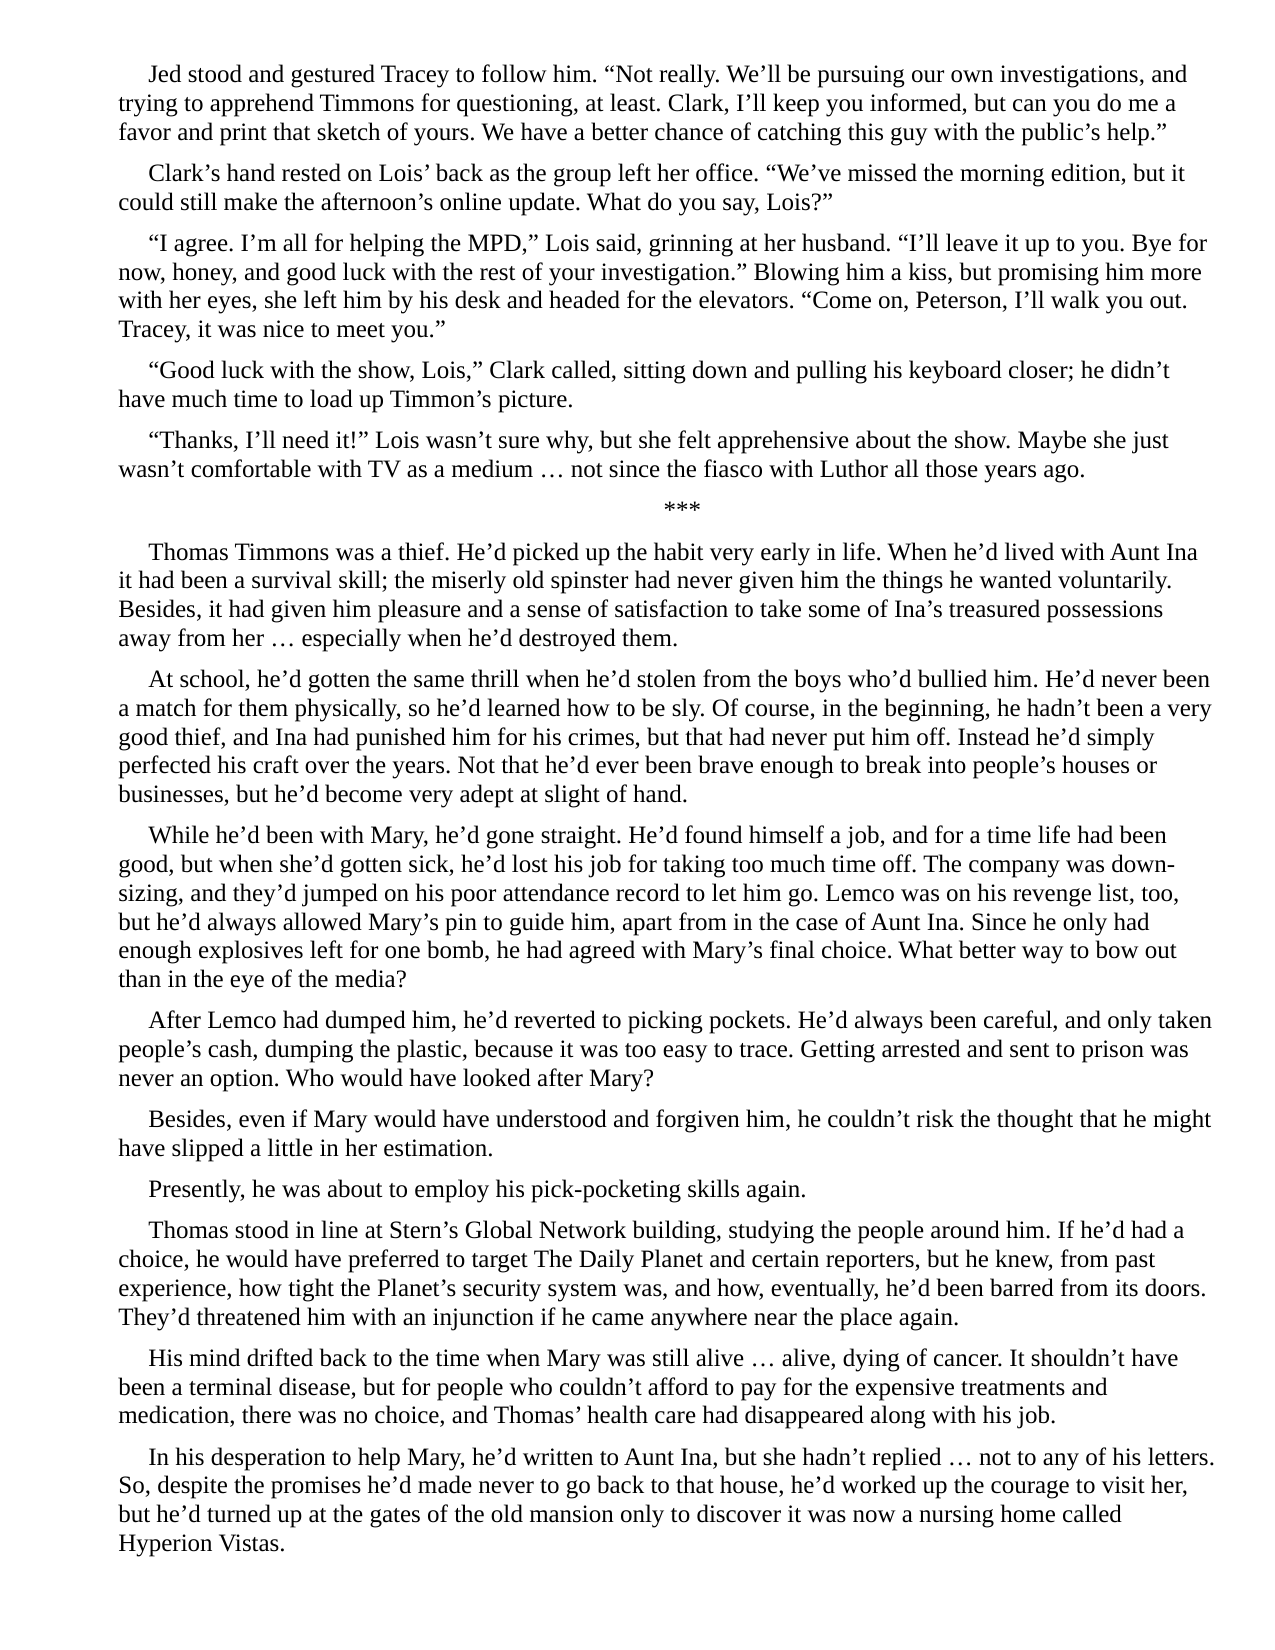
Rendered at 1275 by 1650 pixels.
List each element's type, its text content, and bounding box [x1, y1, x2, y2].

text “Good luck with the show, Lois,” Clark called, sitting down and pulling his keyboard closer; he didn’t have much time to load up Timmon’s picture. [118, 355, 1216, 413]
text Presently, he was about to employ his pick-pocketing skills again. [118, 1174, 1216, 1203]
text Thomas stood in line at Stern’s Global Network building, studying the people around him. If he’d had a choice, he would have preferred to target The Daily Planet and certain reporters, but he knew, from past experience, how tight the Planet’s security system was, and how, eventually, he’d been barred from its doors. They’d threatened him with an injunction if he came anywhere near the place again. [118, 1215, 1216, 1330]
text Clark’s hand rested on Lois’ back as the group left her office. “We’ve missed the morning edition, but it could still make the afternoon’s online update. What do you say, Lois?” [118, 158, 1216, 215]
text While he’d been with Mary, he’d gone straight. He’d found himself a job, and for a time life had been good, but when she’d gotten sick, he’d lost his job for taking too much time off. The company was down-sizing, and they’d jumped on his poor attendance record to let him go. Lemco was on his revenge list, too, but he’d always allowed Mary’s pin to guide him, apart from in the case of Aunt Ina. Since he only had enough explosives left for one bomb, he had agreed with Mary’s final choice. What better way to bow out than in the eye of the media? [118, 820, 1216, 993]
text Besides, even if Mary would have understood and forgiven him, he couldn’t risk the thought that he might have slipped a little in her estimation. [118, 1104, 1216, 1162]
text “I agree. I’m all for helping the MPD,” Lois said, grinning at her husband. “I’ll leave it up to you. Bye for now, honey, and good luck with the rest of your investigation.” Blowing him a kiss, but promising him more with her eyes, she left him by his desk and headed for the elevators. “Come on, Peterson, I’ll walk you out. Tracey, it was nice to meet you.” [118, 228, 1216, 343]
text Jed stood and gestured Tracey to follow him. “Not really. We’ll be pursuing our own investigations, and trying to apprehend Timmons for questioning, at least. Clark, I’ll keep you informed, but can you do me a favor and print that sketch of yours. We have a better chance of catching this guy with the public’s help.” [118, 59, 1216, 145]
text After Lemco had dumped him, he’d reverted to picking pockets. He’d always been careful, and only taken people’s cash, dumping the plastic, because it was too easy to trace. Getting arrested and sent to prison was never an option. Who would have looked after Mary? [118, 1005, 1216, 1092]
text In his desperation to help Mary, he’d written to Aunt Ina, but she hadn’t replied … not to any of his letters. So, despite the promises he’d made never to go back to that house, he’d worked up the courage to visit her, but he’d turned up at the gates of the old mansion only to discover it was now a nursing home called Hyperion Vistas. [118, 1442, 1216, 1557]
text *** [118, 495, 1216, 524]
text At school, he’d gotten the same thrill when he’d stolen from the boys who’d bullied him. He’d never been a match for them physically, so he’d learned how to be sly. Of course, in the beginning, he hadn’t been a very good thief, and Ina had punished him for his crimes, but that had never put him off. Instead he’d simply perfected his craft over the years. Not that he’d ever been brave enough to break into people’s houses or businesses, but he’d become very adept at slight of hand. [118, 664, 1216, 808]
text “Thanks, I’ll need it!” Lois wasn’t sure why, but she felt apprehensive about the show. Maybe she just wasn’t comfortable with TV as a medium … not since the fiasco with Luthor all those years ago. [118, 425, 1216, 483]
text His mind drifted back to the time when Mary was still alive … alive, dying of cancer. It shouldn’t have been a terminal disease, but for people who couldn’t afford to pay for the expensive treatments and medication, there was no choice, and Thomas’ health care had disappeared along with his job. [118, 1343, 1216, 1429]
text Thomas Timmons was a thief. He’d picked up the habit very early in life. When he’d lived with Aunt Ina it had been a survival skill; the miserly old spinster had never given him the things he wanted voluntarily. Besides, it had given him pleasure and a sense of satisfaction to take some of Ina’s treasured possessions away from her … especially when he’d destroyed them. [118, 537, 1216, 652]
